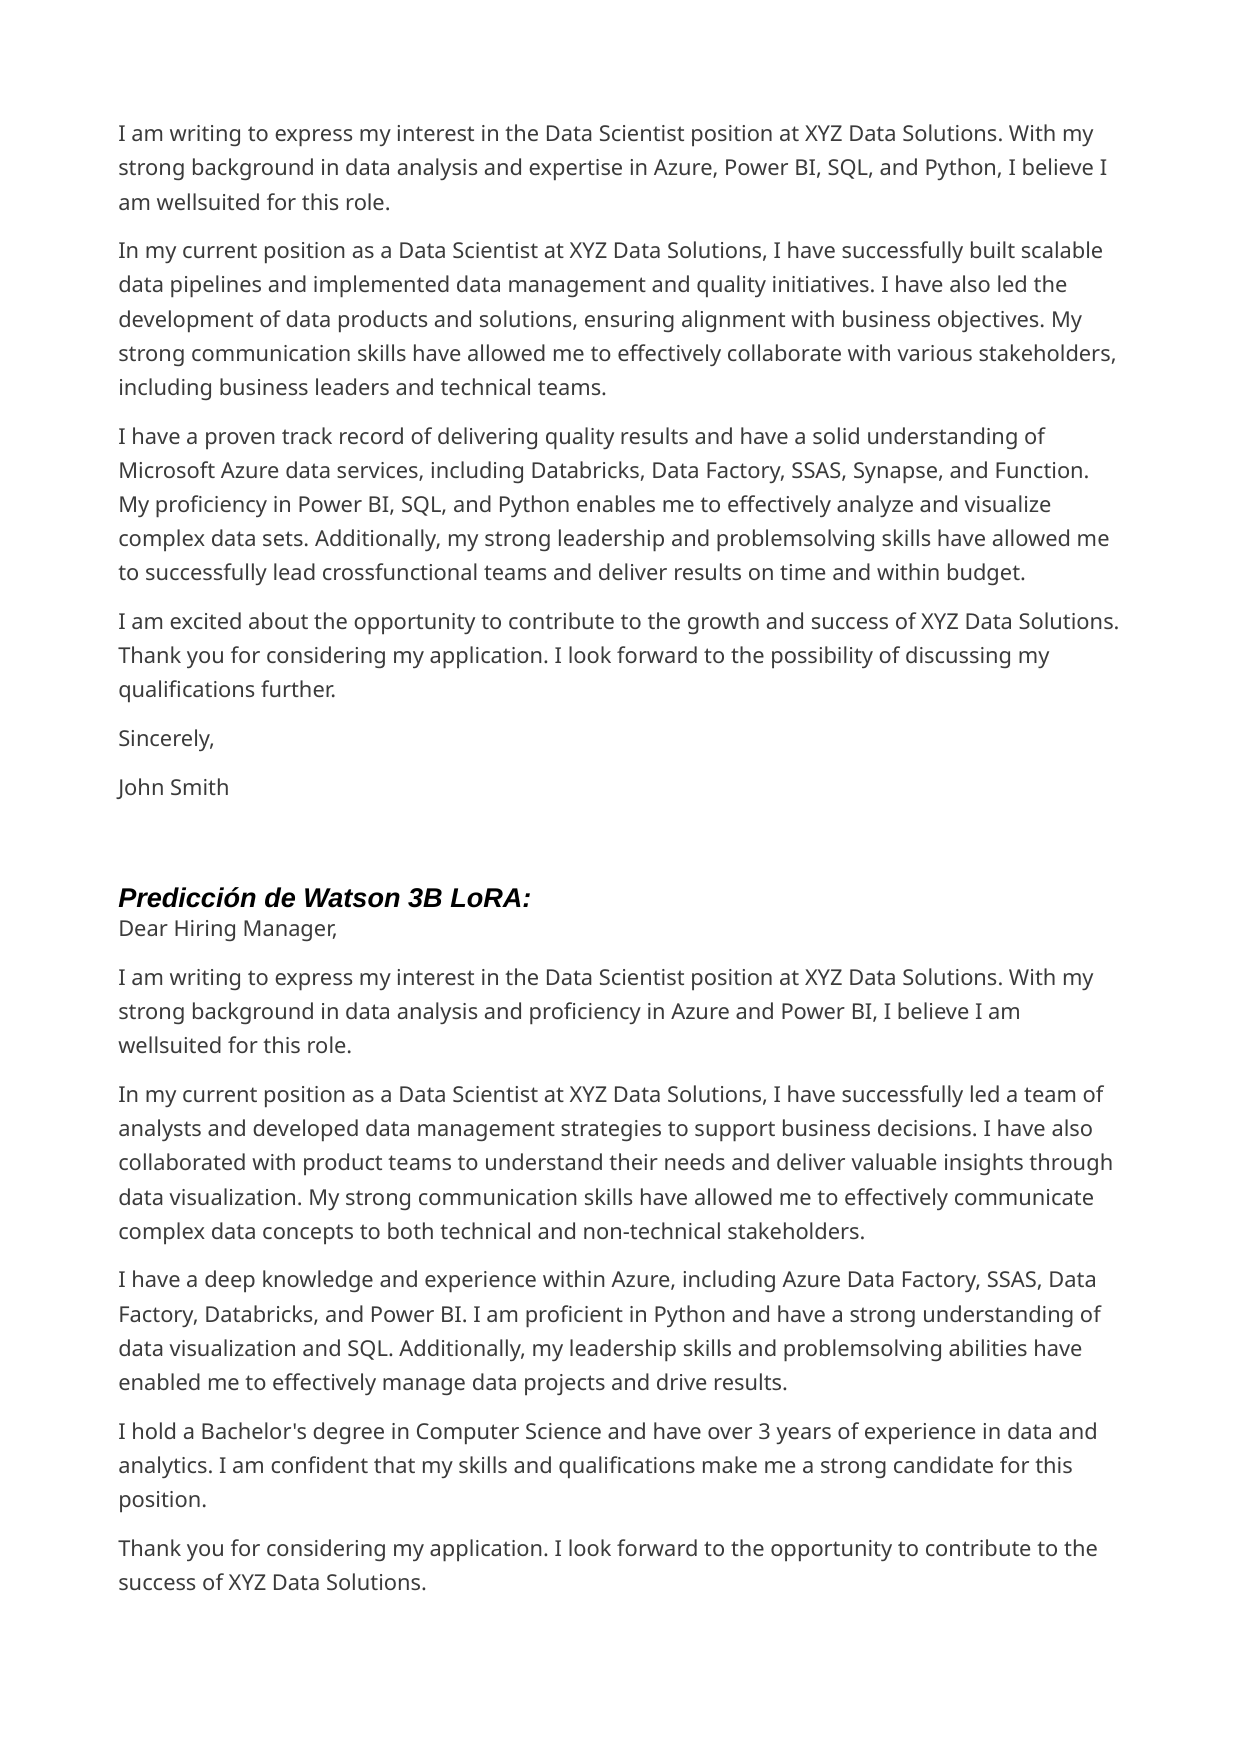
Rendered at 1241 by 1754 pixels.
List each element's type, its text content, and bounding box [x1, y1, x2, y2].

text Sincerely, [118, 723, 1122, 753]
text I hold a Bachelor's degree in Computer Science and have over 3 years of experience in data and analytics. I am confident that my skills and qualifications make me a strong candidate for this position. [118, 1416, 1122, 1514]
text I am writing to express my interest in the Data Scientist position at XYZ Data Solutions. With my strong background in data analysis and proficiency in Azure and Power BI, I believe I am wellsuited for this role. [118, 962, 1122, 1060]
text I have a deep knowledge and experience within Azure, including Azure Data Factory, SSAS, Data Factory, Databricks, and Power BI. I am proficient in Python and have a strong understanding of data visualization and SQL. Additionally, my leadership skills and problemsolving abilities have enabled me to effectively manage data projects and drive results. [118, 1264, 1122, 1397]
text I am excited about the opportunity to contribute to the growth and success of XYZ Data Solutions. Thank you for considering my application. I look forward to the possibility of discussing my qualifications further. [118, 606, 1122, 704]
text Thank you for considering my application. I look forward to the opportunity to contribute to the success of XYZ Data Solutions. [118, 1533, 1122, 1597]
subtitle Predicción de Watson 3B LoRA: [118, 882, 1122, 913]
text Dear Hiring Manager, [118, 913, 1122, 943]
text John Smith [118, 772, 1122, 802]
text I have a proven track record of delivering quality results and have a solid understanding of Microsoft Azure data services, including Databricks, Data Factory, SSAS, Synapse, and Function. My proficiency in Power BI, SQL, and Python enables me to effectively analyze and visualize complex data sets. Additionally, my strong leadership and problemsolving skills have allowed me to successfully lead crossfunctional teams and deliver results on time and within budget. [118, 421, 1122, 587]
text I am writing to express my interest in the Data Scientist position at XYZ Data Solutions. With my strong background in data analysis and expertise in Azure, Power BI, SQL, and Python, I believe I am wellsuited for this role. [118, 118, 1122, 216]
text In my current position as a Data Scientist at XYZ Data Solutions, I have successfully led a team of analysts and developed data management strategies to support business decisions. I have also collaborated with product teams to understand their needs and deliver valuable insights through data visualization. My strong communication skills have allowed me to effectively communicate complex data concepts to both technical and non-technical stakeholders. [118, 1079, 1122, 1245]
text In my current position as a Data Scientist at XYZ Data Solutions, I have successfully built scalable data pipelines and implemented data management and quality initiatives. I have also led the development of data products and solutions, ensuring alignment with business objectives. My strong communication skills have allowed me to effectively collaborate with various stakeholders, including business leaders and technical teams. [118, 235, 1122, 402]
